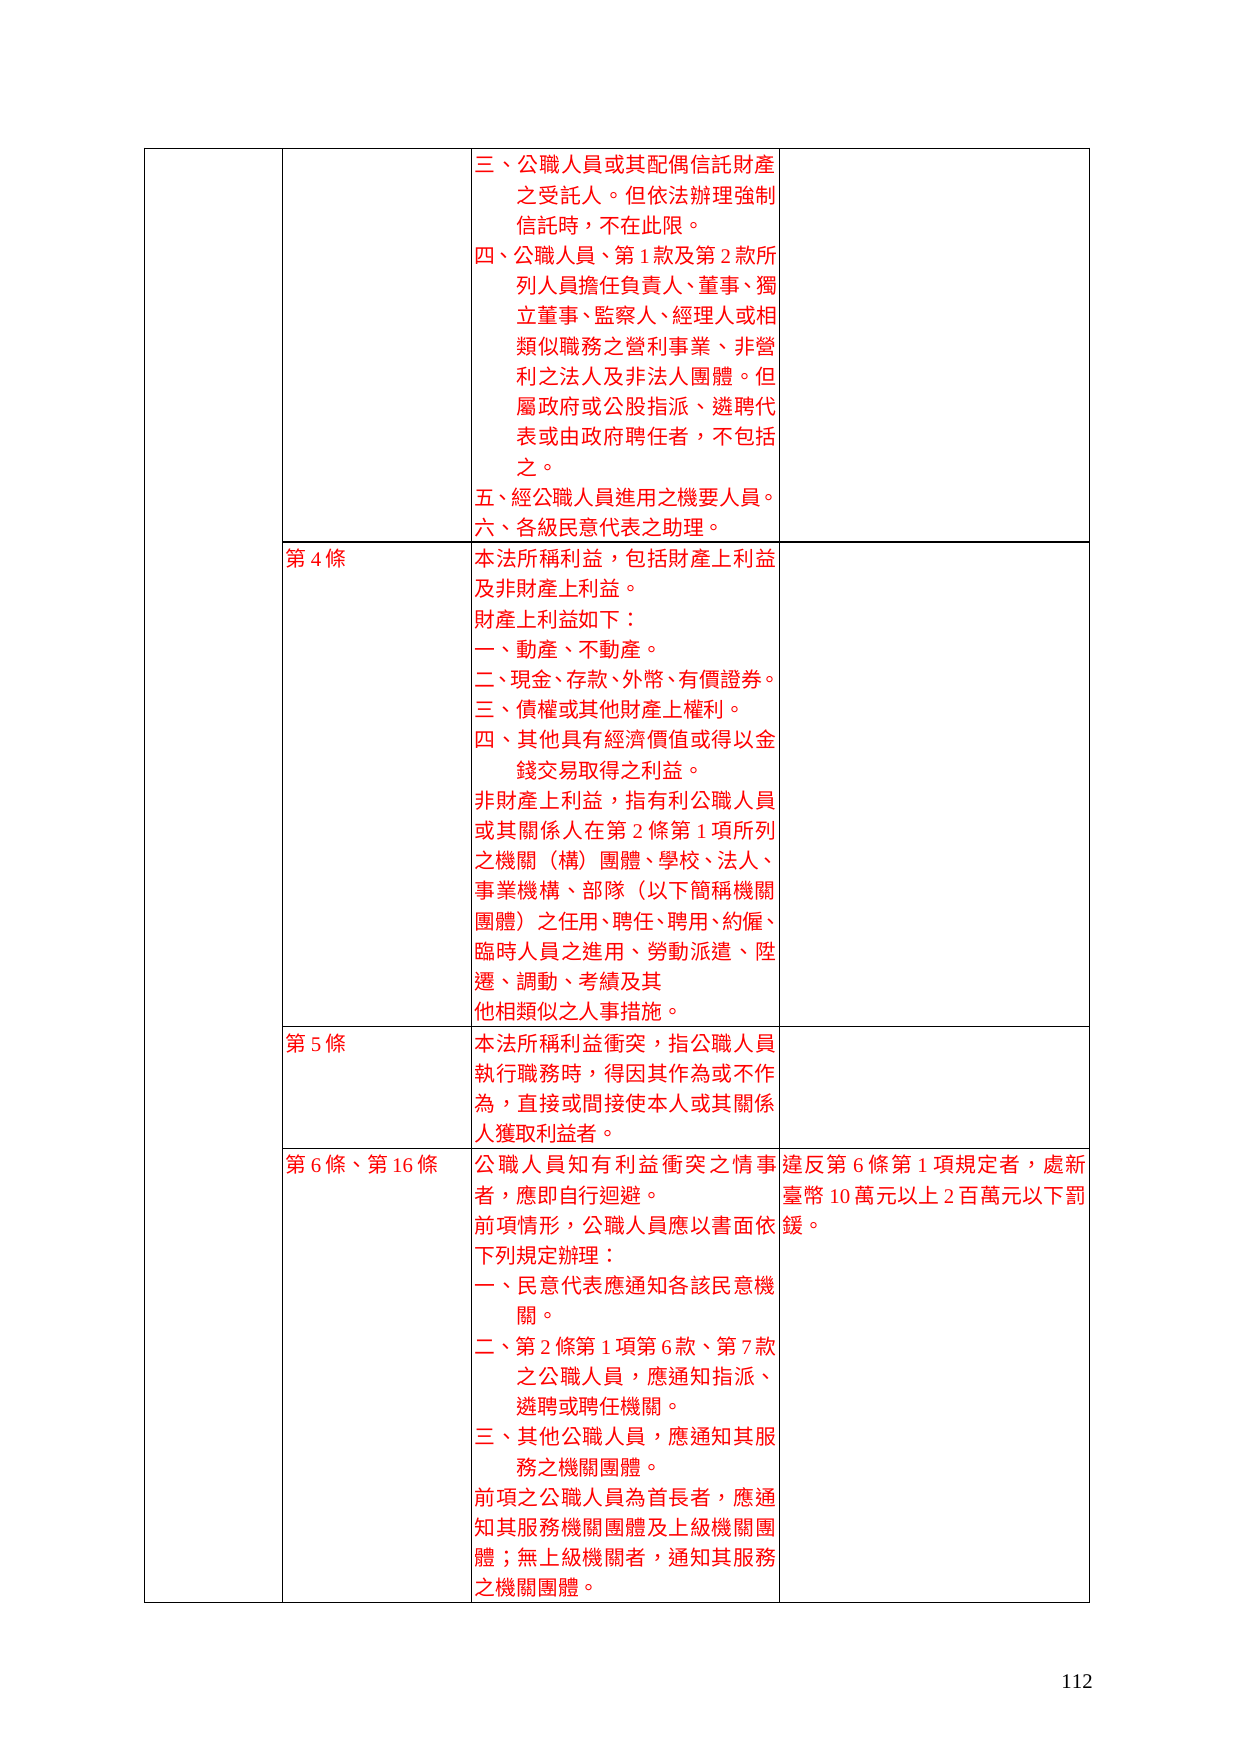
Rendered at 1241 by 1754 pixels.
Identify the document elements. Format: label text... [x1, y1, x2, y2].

table_cell 第4條 [283, 543, 471, 1026]
table_cell 本法所稱利益，包括財產上利益及非財產上利益。 財產上利益如下： 一、動產、不動產。 二、現金、存款、外幣、有價證券。 三、債權或其他財產上權利。 四、其他具有經濟價值或得以金錢交易取得之利益。 非財產上利益，指有利公職人員或其關係人在第2條第1項所列之機關（構）團體、學校、法人、事業機構、部隊（以下簡稱機關團體）之任用、聘任、聘用、約僱、臨時人員之進用、勞動派遣、陞遷、調動、考績及其 他相類似之人事措施。 [472, 543, 779, 1026]
table_cell [283, 149, 471, 541]
table_cell 本法所稱利益衝突，指公職人員執行職務時，得因其作為或不作為，直接或間接使本人或其關係人獲取利益者。 [472, 1027, 779, 1148]
table_cell 第5條 [283, 1027, 471, 1148]
table_cell 公職人員知有利益衝突之情事者，應即自行迴避。 前項情形，公職人員應以書面依下列規定辦理： 一、民意代表應通知各該民意機關。 二、第2條第1項第6款、第7款之公職人員，應通知指派、遴聘或聘任機關。 三、其他公職人員，應通知其服務之機關團體。 前項之公職人員為首長者，應通知其服務機關團體及上級機關團體；無上級機關者，通知其服務之機關團體。 [472, 1149, 779, 1602]
table_cell [780, 149, 1089, 541]
table_cell [145, 149, 282, 1602]
table_cell 三、公職人員或其配偶信託財產之受託人。但依法辦理強制信託時，不在此限。 四、公職人員、第1款及第2款所列人員擔任負責人、董事、獨立董事、監察人、經理人或相類似職務之營利事業、非營利之法人及非法人團體。但屬政府或公股指派、遴聘代表或由政府聘任者，不包括之。 五、經公職人員進用之機要人員。 六、各級民意代表之助理。 [472, 149, 779, 541]
table_cell 違反第6條第1項規定者，處新臺幣10萬元以上2百萬元以下罰鍰。 [780, 1149, 1089, 1602]
table_cell [780, 543, 1089, 1026]
table_cell [780, 1027, 1089, 1148]
table_cell 第6條、第16條 [283, 1149, 471, 1602]
